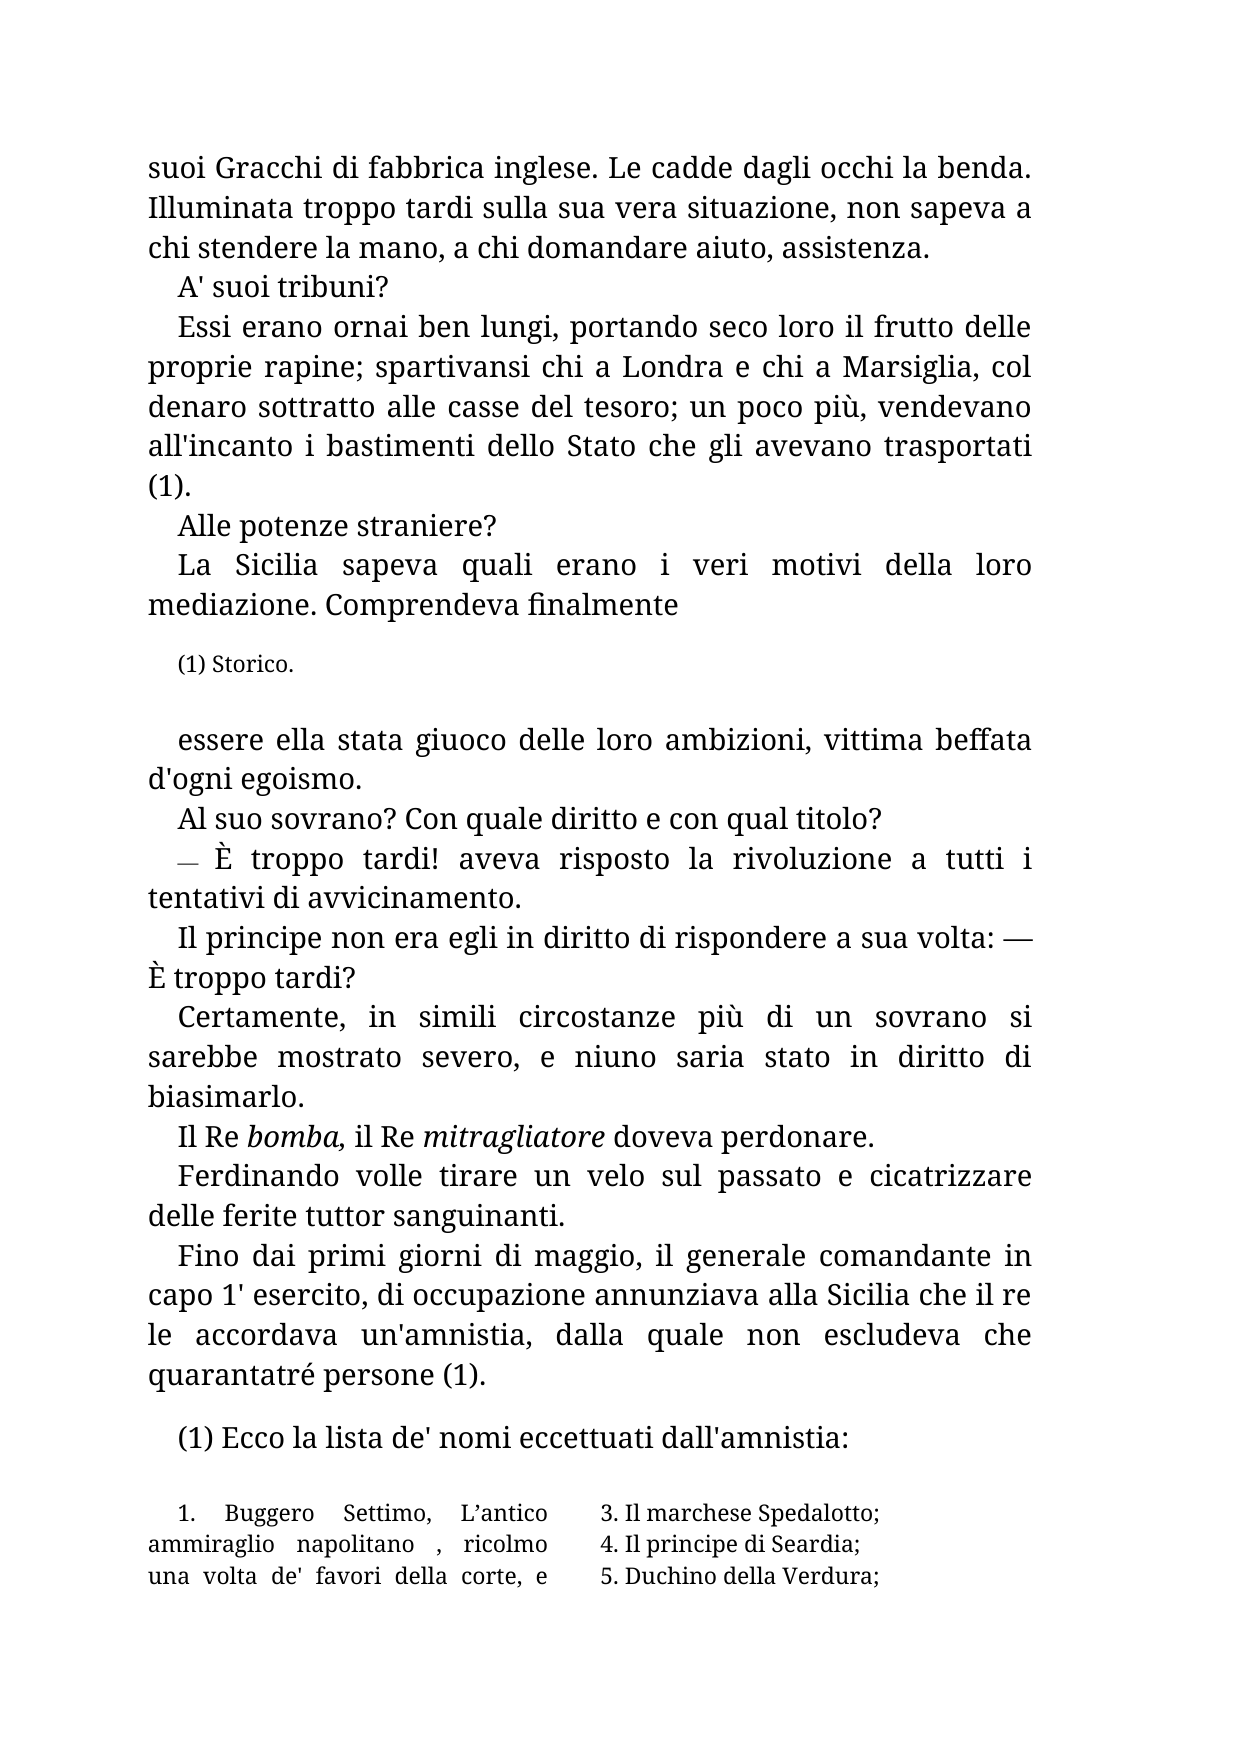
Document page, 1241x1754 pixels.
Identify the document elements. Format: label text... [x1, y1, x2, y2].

text Certamente, in simili circostanze più di un sovrano si sarebbe mostrato severo, e niuno saria stato in diritto di biasimarlo. [148, 997, 1033, 1116]
text Il Re bomba, il Re mitragliatore doveva perdonare. [148, 1116, 1033, 1156]
text Essi erano ornai ben lungi, portando seco loro il frutto delle proprie rapine; spartivansi chi a Londra e chi a Marsiglia, col denaro sottratto alle casse del tesoro; un poco più, vendevano all'incanto i bastimenti dello Stato che gli avevano trasportati (1). [148, 306, 1033, 505]
text Il principe non era egli in diritto di rispondere a sua volta: — È troppo tardi? [148, 917, 1033, 997]
text Ferdinando volle tirare un velo sul passato e cicatrizzare delle ferite tuttor sanguinanti. [148, 1156, 1033, 1235]
text suoi Gracchi di fabbrica inglese. Le cadde dagli occhi la benda. Illuminata troppo tardi sulla sua vera situazione, non sapeva a chi stendere la mano, a chi domandare aiuto, assistenza. [148, 148, 1033, 267]
text essere ella stata giuoco delle loro ambizioni, vittima beffata d'ogni egoismo. [148, 719, 1033, 798]
text Al suo sovrano? Con quale diritto e con qual titolo? [148, 798, 1033, 838]
text (1) Ecco la lista de' nomi eccettuati dall'amnistia: [148, 1418, 1033, 1457]
text A' suoi tribuni? [148, 267, 1033, 306]
text (1) Storico. [148, 648, 1033, 679]
text Fino dai primi giorni di maggio, il generale comandante in capo 1' esercito, di occupazione annunziava alla Sicilia che il re le accordava un'amnistia, dalla quale non escludeva che quarantatré persone (1). [148, 1235, 1033, 1394]
text — È troppo tardi! aveva risposto la rivoluzione a tutti i tentativi di avvicinamento. [148, 838, 1033, 917]
text La Sicilia sapeva quali erano i veri motivi della loro mediazione. Comprendeva finalmente [148, 544, 1033, 624]
text Alle potenze straniere? [148, 505, 1033, 544]
table_header 3. Il marchese Spedalotto; 4. Il principe di Seardia; 5. Duchino della Verdura; [560, 1497, 1033, 1591]
